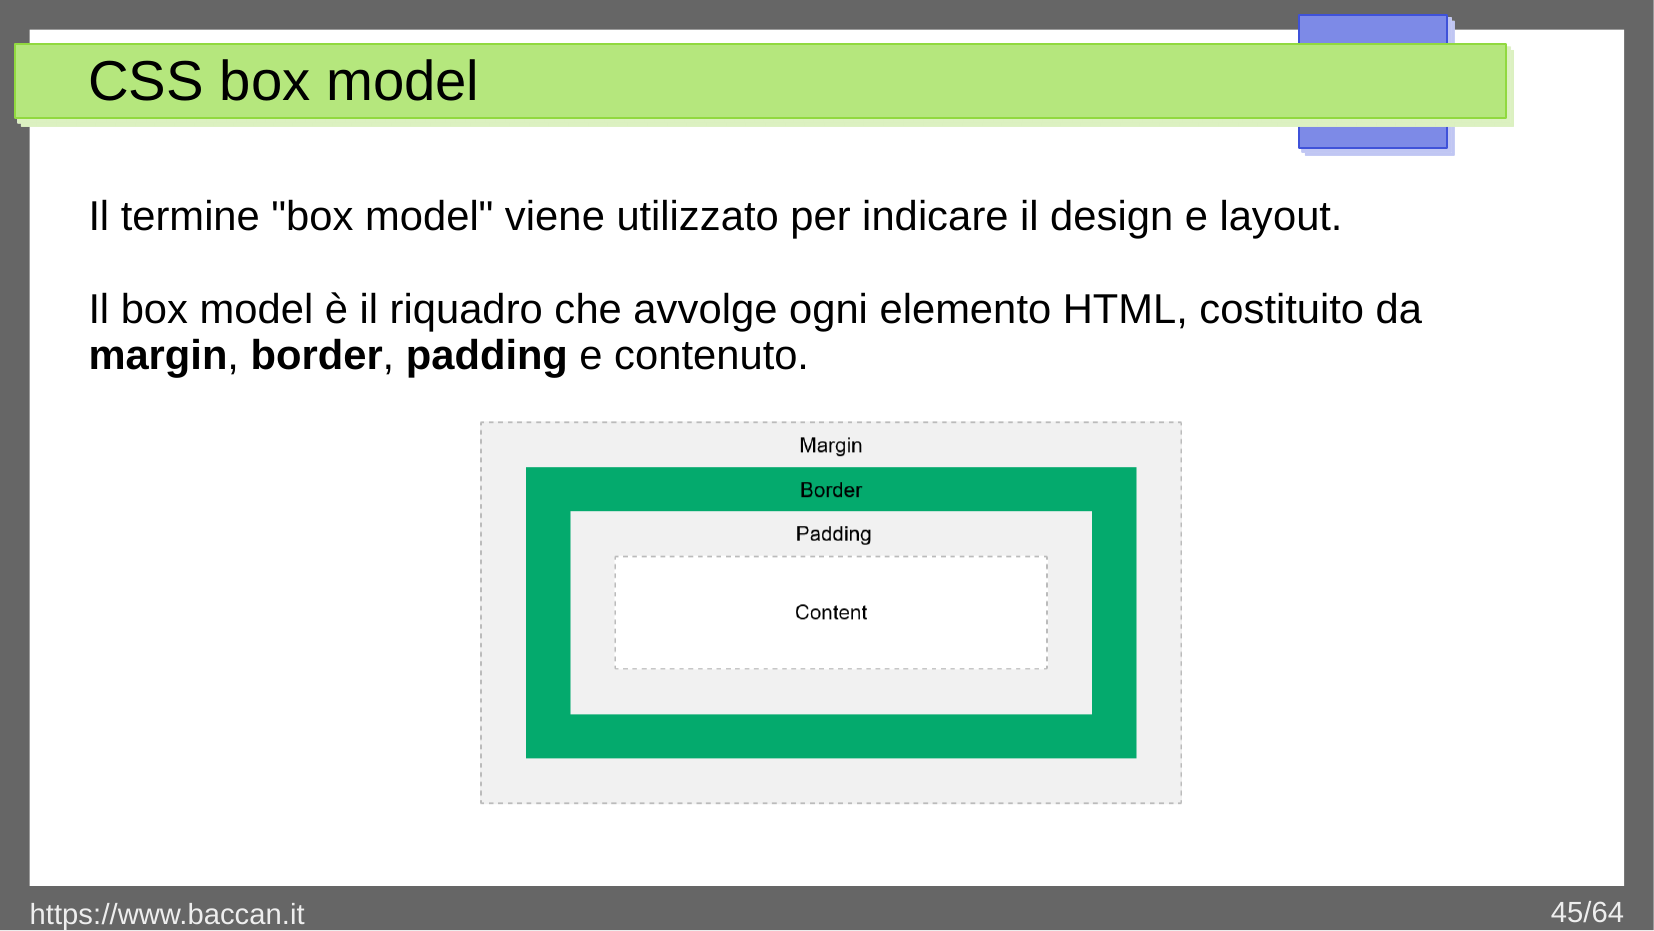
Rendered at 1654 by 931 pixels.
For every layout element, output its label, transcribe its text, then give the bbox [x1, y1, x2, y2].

picture [472, 413, 1195, 815]
title CSS box model [88, 44, 1506, 119]
text_box Il termine "box model" viene utilizzato per indicare il design e layout. Il box model è il riquadro che avvolge ogni elemento HTML, costituito da margin, border, padding e contenuto. [88, 169, 1565, 820]
